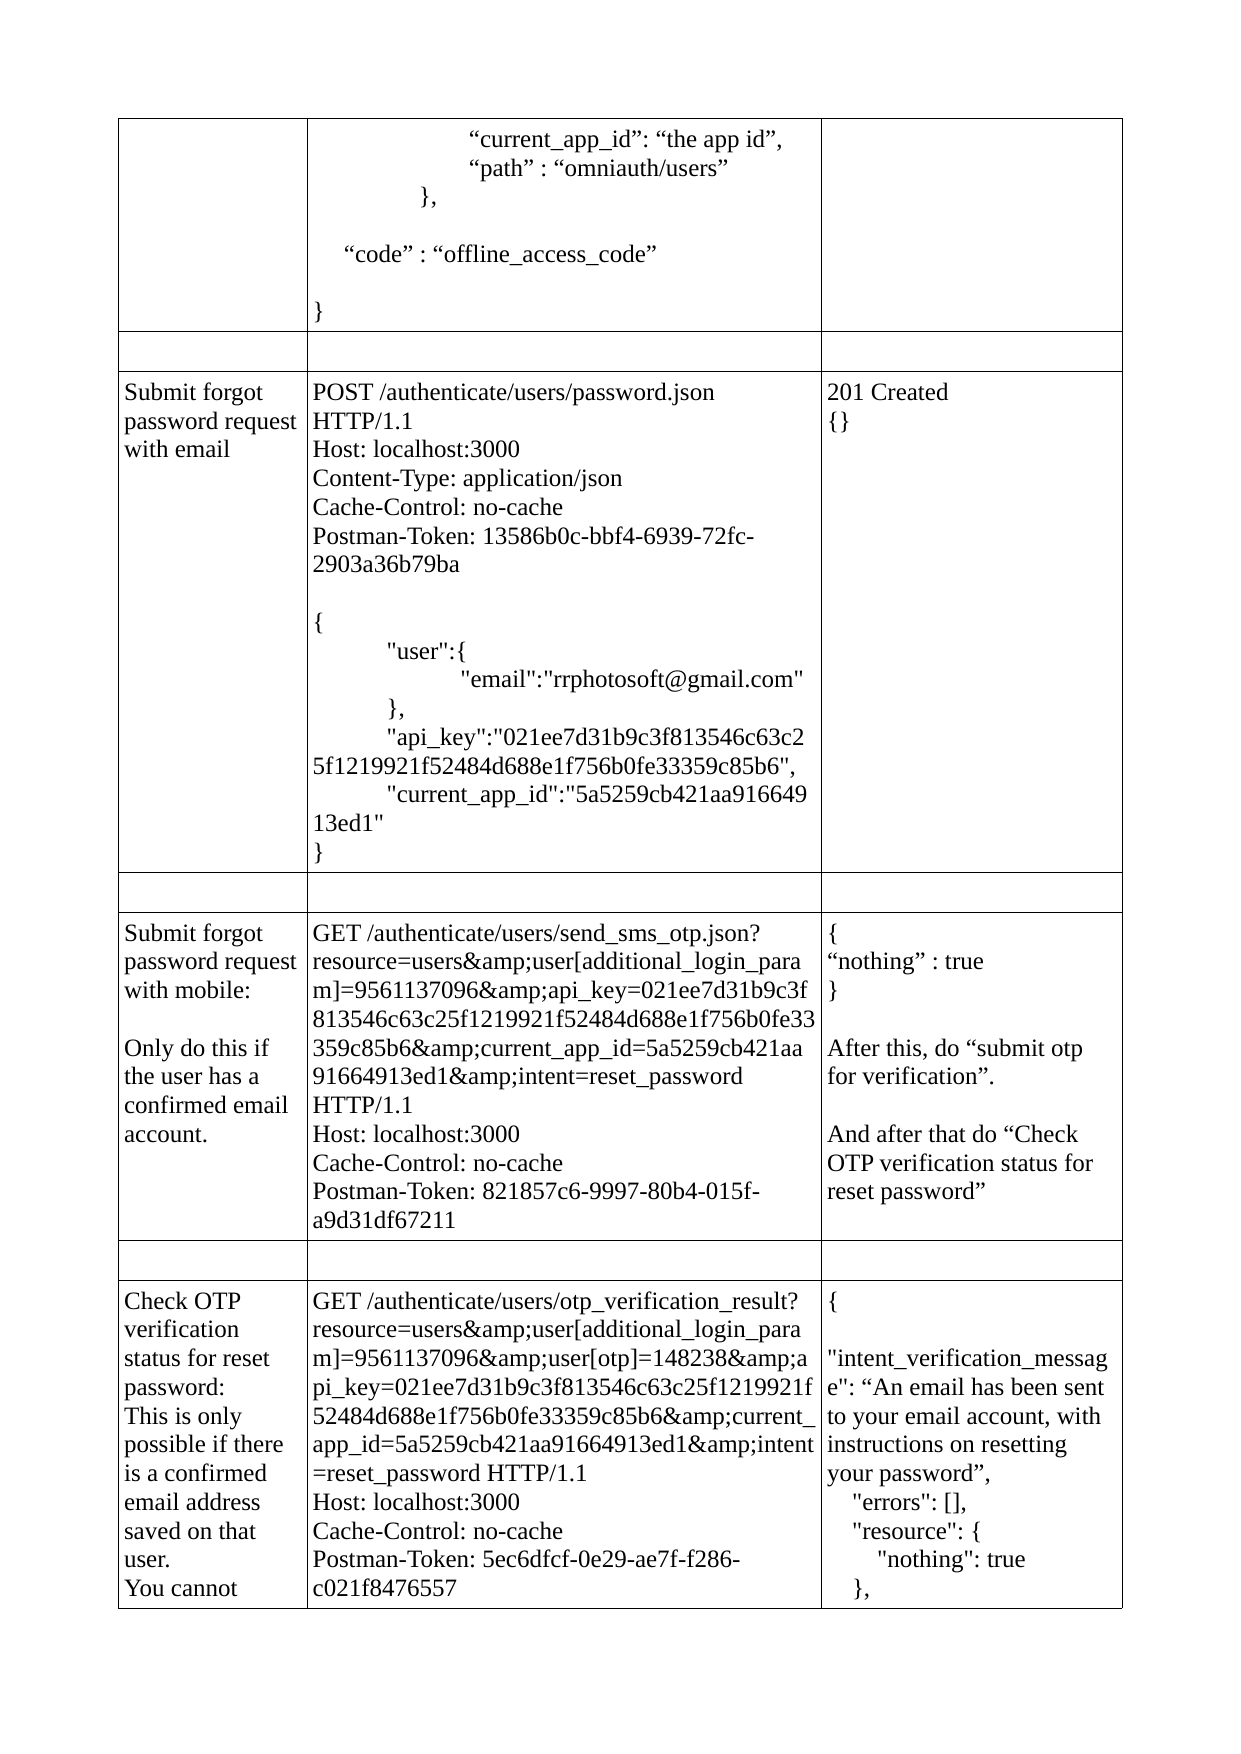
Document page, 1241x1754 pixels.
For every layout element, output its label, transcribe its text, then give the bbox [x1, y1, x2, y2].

table_cell “current_app_id”: “the app id”, “path” : “omniauth/users” }, “code” : “offline_access_code” } [308, 119, 821, 331]
table_cell [822, 332, 1122, 371]
table_cell Check OTP verification status for reset password: This is only possible if there is a confirmed email address saved on that user. You cannot [119, 1281, 307, 1608]
table_cell [119, 332, 307, 371]
table_cell Submit forgot password request with mobile: Only do this if the user has a confirmed email account. [119, 913, 307, 1240]
table_cell POST /authenticate/users/password.json HTTP/1.1 Host: localhost:3000 Content-Type: application/json Cache-Control: no-cache Postman-Token: 13586b0c-bbf4-6939-72fc-2903a36b79ba { "user":{ "email":"rrphotosoft@gmail.com" }, "api_key":"021ee7d31b9c3f813546c63c25f1219921f52484d688e1f756b0fe33359c85b6", "current_app_id":"5a5259cb421aa91664913ed1" } [308, 372, 821, 872]
table_cell 201 Created {} [822, 372, 1122, 872]
table_cell [822, 1241, 1122, 1280]
table_cell [119, 873, 307, 912]
table_cell [822, 119, 1122, 331]
table_cell [308, 1241, 821, 1280]
table_cell GET /authenticate/users/send_sms_otp.json?resource=users&amp;user[additional_login_param]=9561137096&amp;api_key=021ee7d31b9c3f813546c63c25f1219921f52484d688e1f756b0fe33359c85b6&amp;current_app_id=5a5259cb421aa91664913ed1&amp;intent=reset_password HTTP/1.1 Host: localhost:3000 Cache-Control: no-cache Postman-Token: 821857c6-9997-80b4-015f-a9d31df67211 [308, 913, 821, 1240]
table_cell [822, 873, 1122, 912]
table_cell GET /authenticate/users/otp_verification_result?resource=users&amp;user[additional_login_param]=9561137096&amp;user[otp]=148238&amp;api_key=021ee7d31b9c3f813546c63c25f1219921f52484d688e1f756b0fe33359c85b6&amp;current_app_id=5a5259cb421aa91664913ed1&amp;intent=reset_password HTTP/1.1 Host: localhost:3000 Cache-Control: no-cache Postman-Token: 5ec6dfcf-0e29-ae7f-f286-c021f8476557 [308, 1281, 821, 1608]
table_cell [308, 873, 821, 912]
table_cell { "intent_verification_message": “An email has been sent to your email account, with instructions on resetting your password”, "errors": [], "resource": { "nothing": true }, [822, 1281, 1122, 1608]
table_cell [119, 119, 307, 331]
table_cell [308, 332, 821, 371]
table_cell { “nothing” : true } After this, do “submit otp for verification”. And after that do “Check OTP verification status for reset password” [822, 913, 1122, 1240]
table_cell [119, 1241, 307, 1280]
table_cell Submit forgot password request with email [119, 372, 307, 872]
